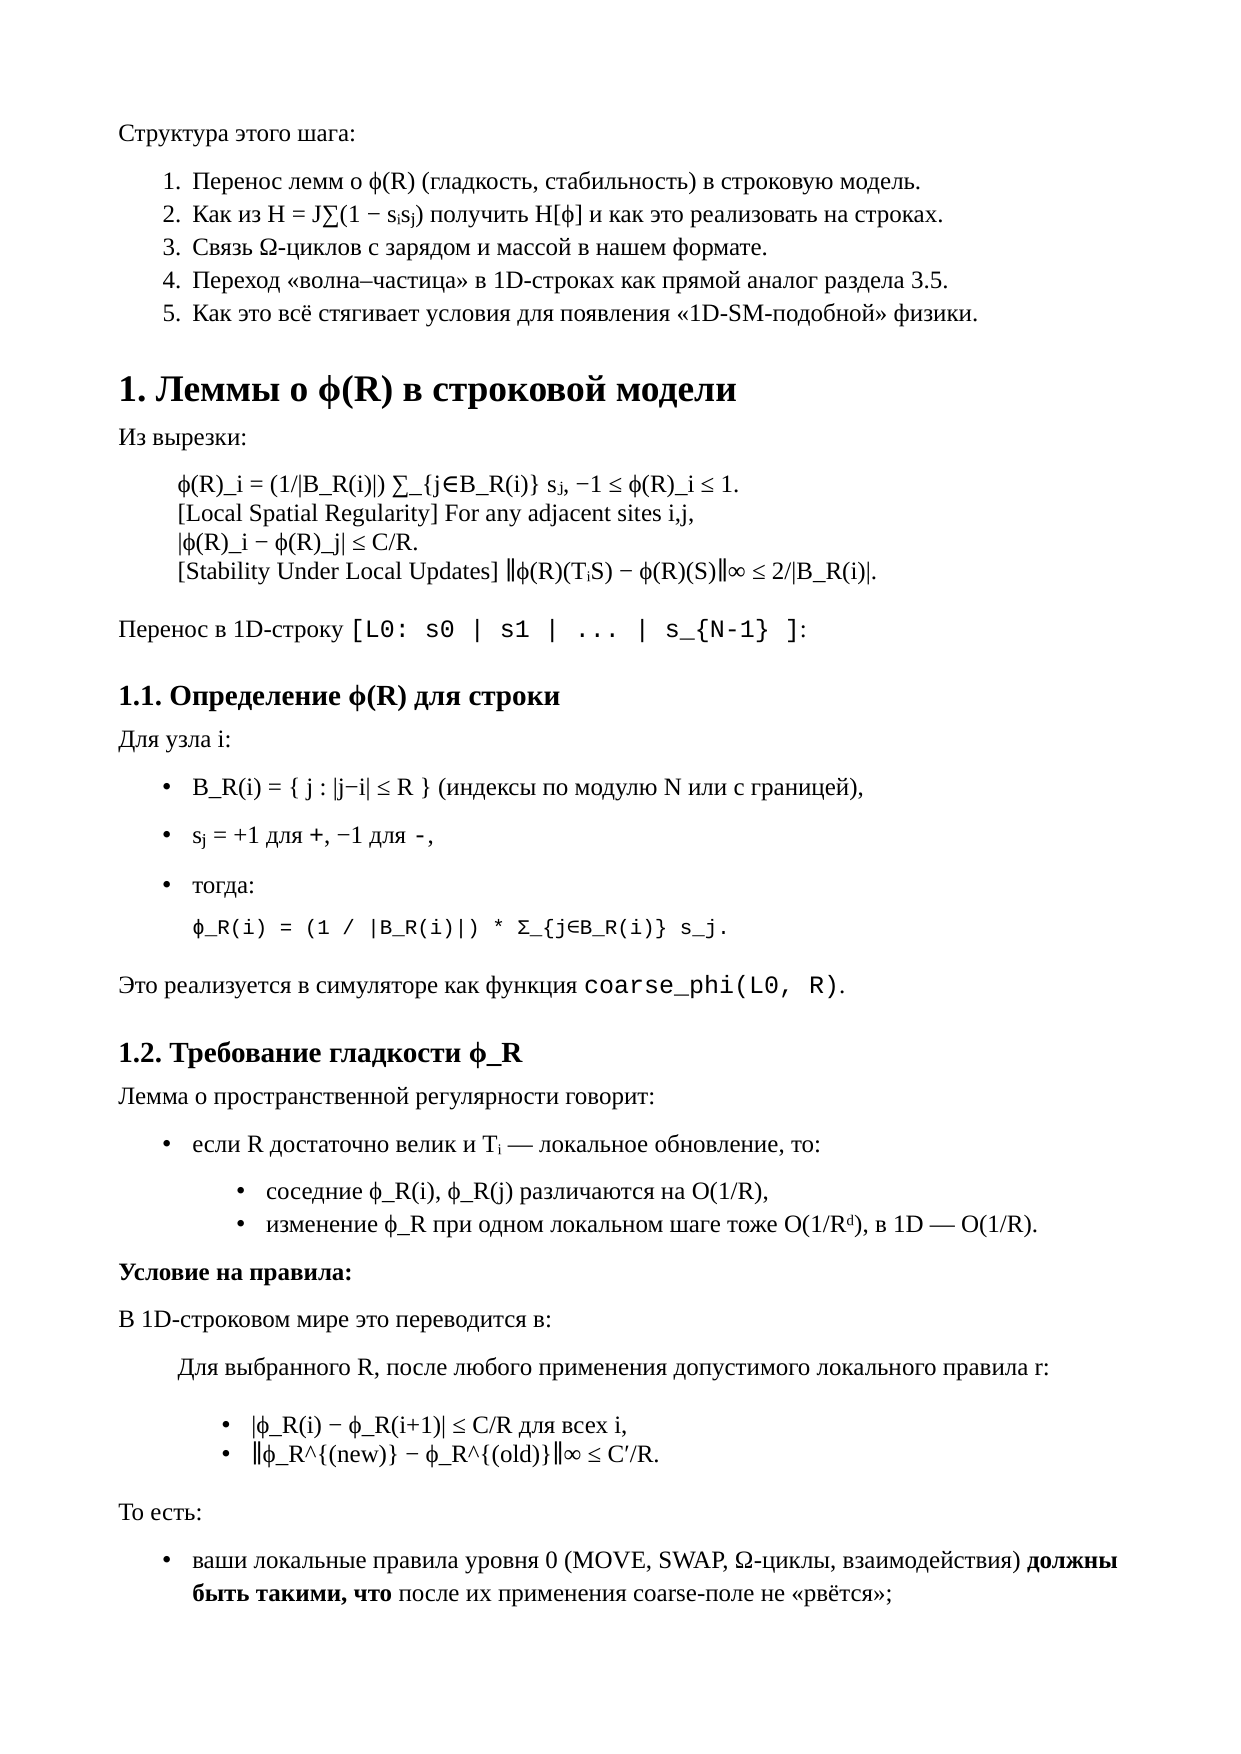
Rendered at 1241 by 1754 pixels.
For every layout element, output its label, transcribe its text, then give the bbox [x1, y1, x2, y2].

list если R достаточно велик и Tᵢ — локальное обновление, то: [162, 1129, 1122, 1157]
list ∥ϕ_R^{(new)} − ϕ_R^{(old)}∥∞ ≤ C′/R. [222, 1439, 1063, 1468]
text ϕ(R)_i = (1/|B_R(i)|) ∑_{j∈B_R(i)} sⱼ, −1 ≤ ϕ(R)_i ≤ 1. [Local Spatial Regularity] For any adjacent sites i,j, |ϕ(R)_i − ϕ(R)_j| ≤ C/R. [Stability Under Local Updates] ∥ϕ(R)(TᵢS) − ϕ(R)(S)∥∞ ≤ 2/|B_R(i)|. [177, 469, 1063, 584]
text В 1D‑строковом мире это переводится в: [118, 1304, 1122, 1333]
text Для выбранного R, после любого применения допустимого локального правила r: [177, 1352, 1063, 1381]
text Для узла i: [118, 724, 1122, 753]
list Связь Ω‑циклов с зарядом и массой в нашем формате. [162, 232, 1122, 261]
list ваши локальные правила уровня 0 (MOVE, SWAP, Ω‑циклы, взаимодействия) должны быть такими, что после их применения coarse‑поле не «рвётся»; [162, 1545, 1122, 1607]
list Как из H = J∑(1 − sᵢsⱼ) получить H[ϕ] и как это реализовать на строках. [162, 199, 1122, 227]
list соседние ϕ_R(i), ϕ_R(j) различаются на O(1/R), [236, 1176, 1122, 1205]
subtitle 1.1. Определение ϕ(R) для строки [118, 678, 1122, 712]
list Переход «волна–частица» в 1D‑строках как прямой аналог раздела 3.5. [162, 265, 1122, 293]
text Лемма о пространственной регулярности говорит: [118, 1081, 1122, 1110]
text Это реализуется в симуляторе как функция coarse_phi(L0, R). [118, 971, 1122, 1001]
list Перенос лемм о ϕ(R) (гладкость, стабильность) в строковую модель. [162, 166, 1122, 194]
list тогда: [162, 870, 1122, 898]
list ϕ_R(i) = (1 / |B_R(i)|) * Σ_{j∈B_R(i)} s_j. [162, 917, 1122, 941]
text Условие на правила: [118, 1257, 1122, 1286]
list изменение ϕ_R при одном локальном шаге тоже O(1/Rᵈ), в 1D — O(1/R). [236, 1209, 1122, 1238]
list B_R(i) = { j : |j−i| ≤ R } (индексы по модулю N или с границей), [162, 772, 1122, 801]
list Как это всё стягивает условия для появления «1D‑SM‑подобной» физики. [162, 298, 1122, 327]
list sⱼ = +1 для +, −1 для -, [162, 820, 1122, 851]
text То есть: [118, 1497, 1122, 1526]
list |ϕ_R(i) − ϕ_R(i+1)| ≤ C/R для всех i, [222, 1410, 1063, 1439]
subtitle 1. Леммы о ϕ(R) в строковой модели [118, 366, 1122, 409]
text Структура этого шага: [118, 118, 1122, 147]
text Перенос в 1D‑строку [L0: s0 | s1 | ... | s_{N-1} ]: [118, 614, 1122, 645]
text Из вырезки: [118, 422, 1122, 451]
subtitle 1.2. Требование гладкости ϕ_R [118, 1035, 1122, 1069]
